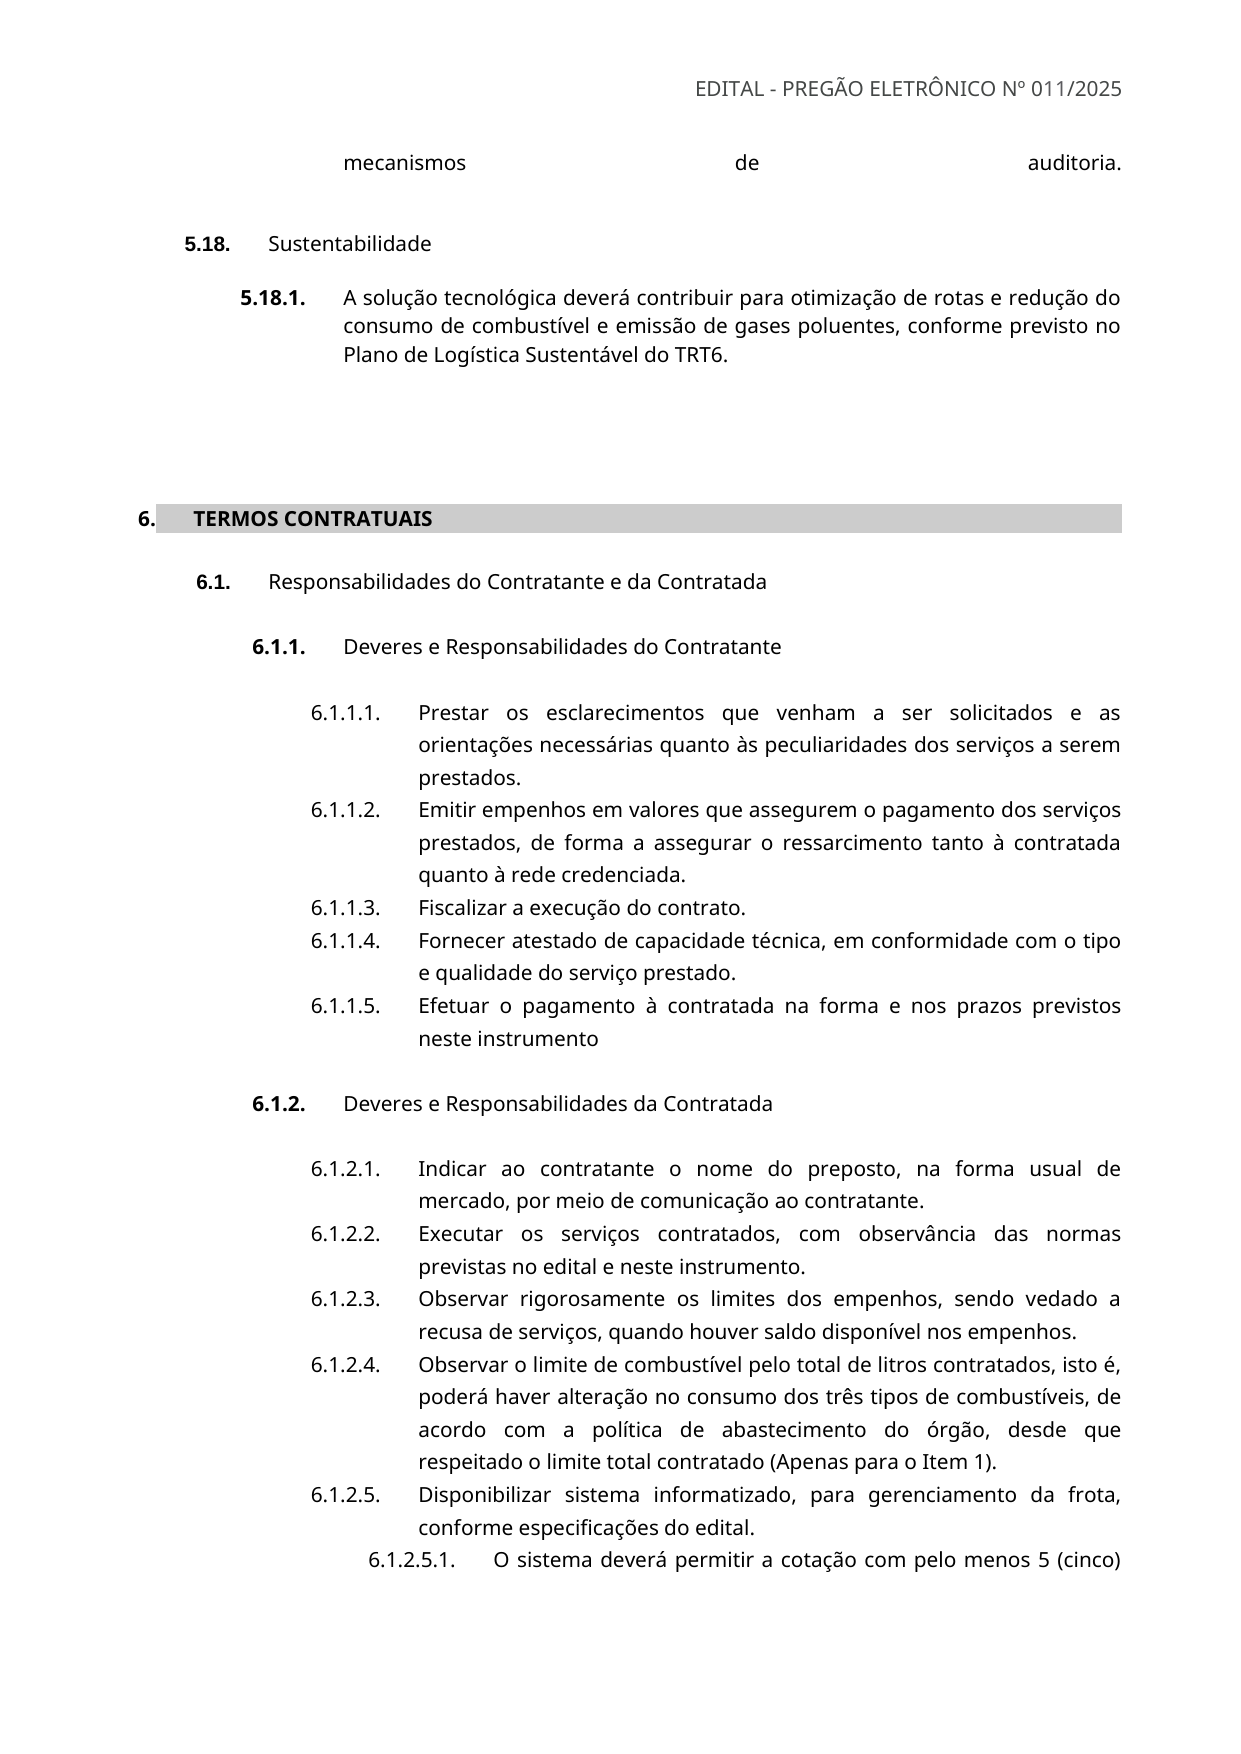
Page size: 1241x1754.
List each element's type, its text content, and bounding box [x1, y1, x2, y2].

list Observar rigorosamente os limites dos empenhos, sendo vedado a recusa de serviços, quando houver saldo disponível nos empenhos. [381, 1284, 1122, 1346]
list O sistema deverá permitir a cotação com pelo menos 5 (cinco) [456, 1545, 1122, 1574]
list Efetuar o pagamento à contratada na forma e nos prazos previstos neste instrumento [381, 991, 1122, 1052]
list Deveres e Responsabilidades da Contratada [306, 1089, 1122, 1117]
list Prestar os esclarecimentos que venham a ser solicitados e as orientações necessárias quanto às peculiaridades dos serviços a serem prestados. [381, 698, 1122, 791]
list Fiscalizar a execução do contrato. [381, 893, 1122, 922]
list TERMOS CONTRATUAIS [156, 504, 1122, 533]
list Fornecer atestado de capacidade técnica, em conformidade com o tipo e qualidade do serviço prestado. [381, 926, 1122, 987]
list Executar os serviços contratados, com observância das normas previstas no edital e neste instrumento. [381, 1219, 1122, 1280]
list Emitir empenhos em valores que assegurem o pagamento dos serviços prestados, de forma a assegurar o ressarcimento tanto à contratada quanto à rede credenciada. [381, 795, 1122, 889]
list Disponibilizar sistema informatizado, para gerenciamento da frota, conforme especificações do edital. [381, 1480, 1122, 1541]
list Deveres e Responsabilidades do Contratante [306, 632, 1122, 661]
list Responsabilidades do Contratante e da Contratada [231, 567, 1122, 596]
list A solução tecnológica deverá contribuir para otimização de rotas e redução do consumo de combustível e emissão de gases poluentes, conforme previsto no Plano de Logística Sustentável do TRT6. [306, 283, 1122, 368]
list mecanismos de auditoria. [306, 148, 1122, 204]
list Indicar ao contratante o nome do preposto, na forma usual de mercado, por meio de comunicação ao contratante. [381, 1154, 1122, 1215]
list Observar o limite de combustível pelo total de litros contratados, isto é, poderá haver alteração no consumo dos três tipos de combustíveis, de acordo com a política de abastecimento do órgão, desde que respeitado o limite total contratado (Apenas para o Item 1). [381, 1350, 1122, 1476]
list Sustentabilidade [231, 229, 1122, 258]
